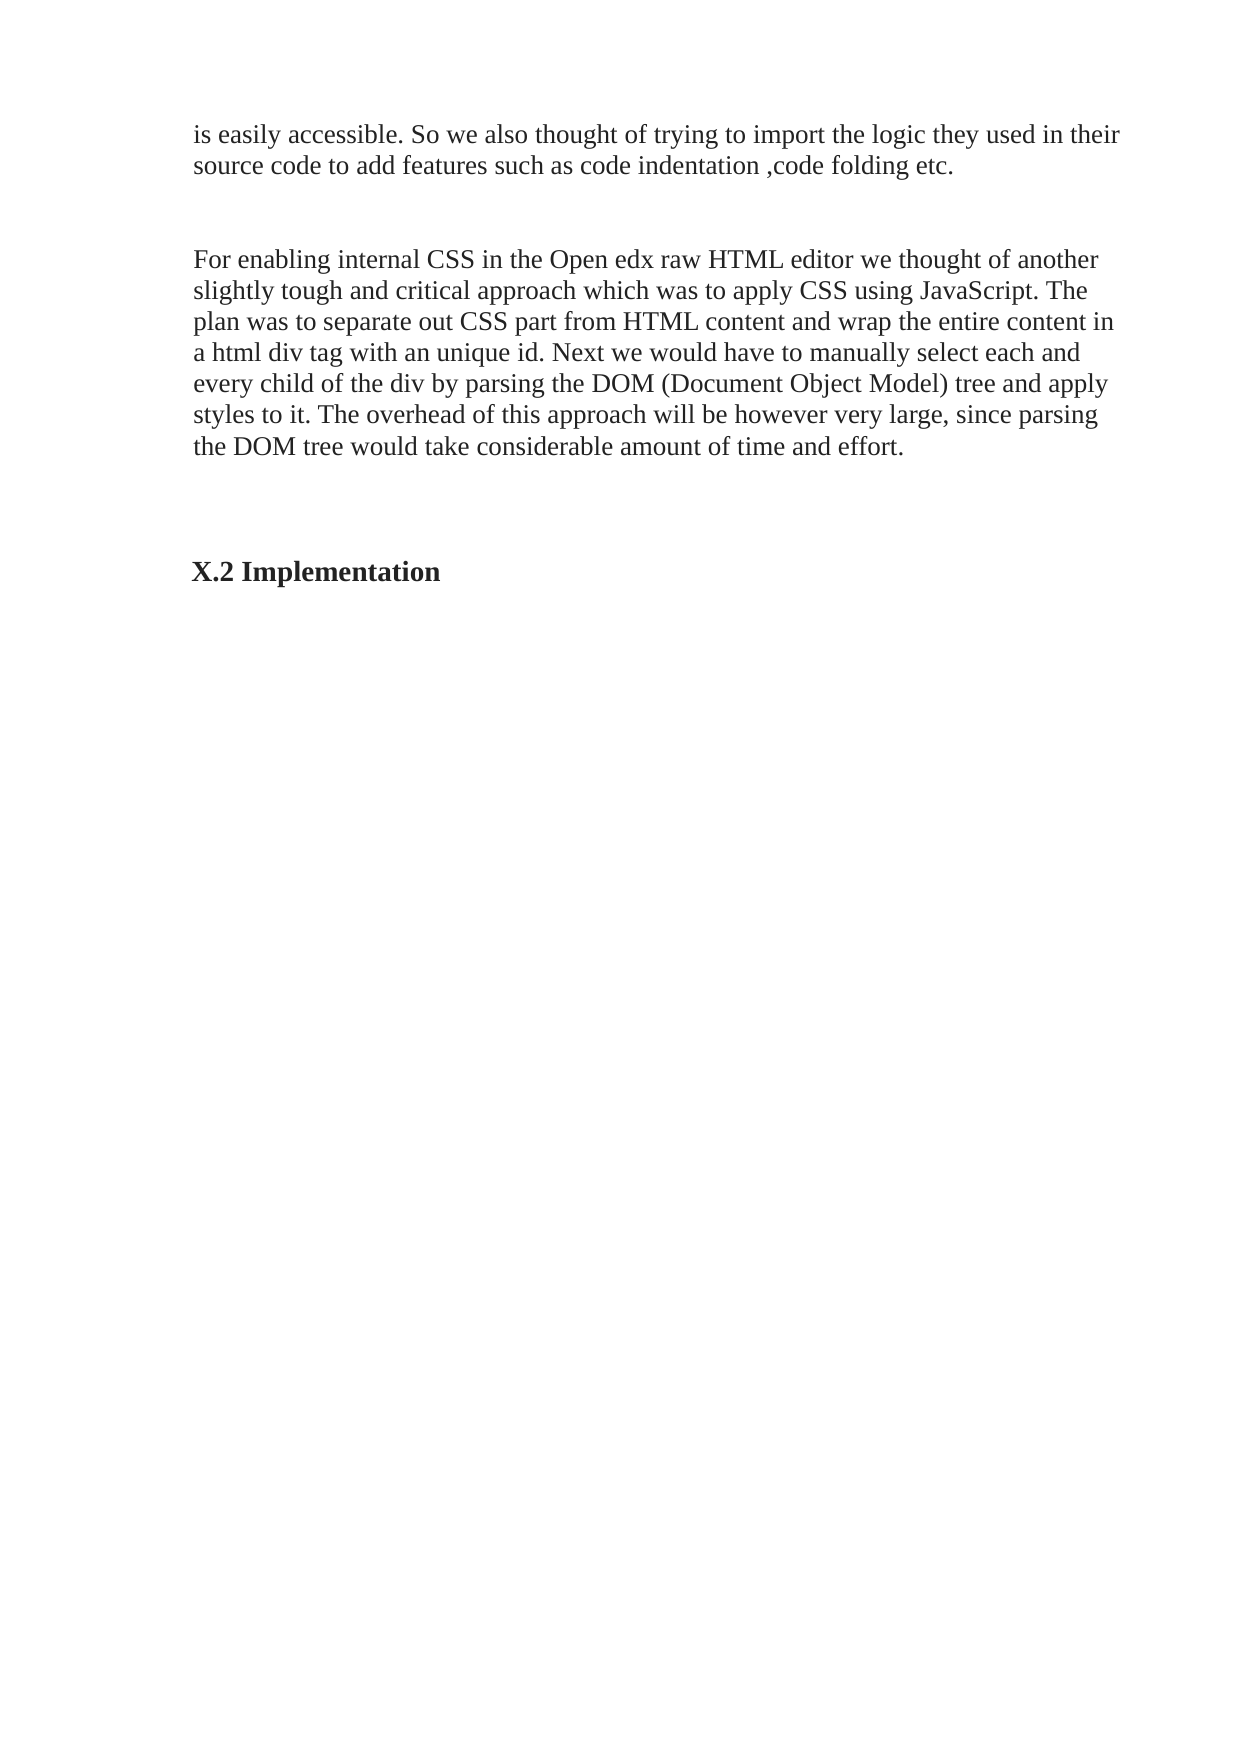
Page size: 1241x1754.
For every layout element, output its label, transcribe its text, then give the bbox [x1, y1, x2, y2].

text X.2 Implementation [118, 554, 1122, 588]
list For enabling internal CSS in the Open edx raw HTML editor we thought of another slightly tough and critical approach which was to apply CSS using JavaScript. The plan was to separate out CSS part from HTML content and wrap the entire content in a html div tag with an unique id. Next we would have to manually select each and every child of the div by parsing the DOM (Document Object Model) tree and apply styles to it. The overhead of this approach will be however very large, since parsing the DOM tree would take considerable amount of time and effort. [193, 243, 1122, 461]
list is easily accessible. So we also thought of trying to import the logic they used in their source code to add features such as code indentation ,code folding etc. [193, 118, 1122, 180]
